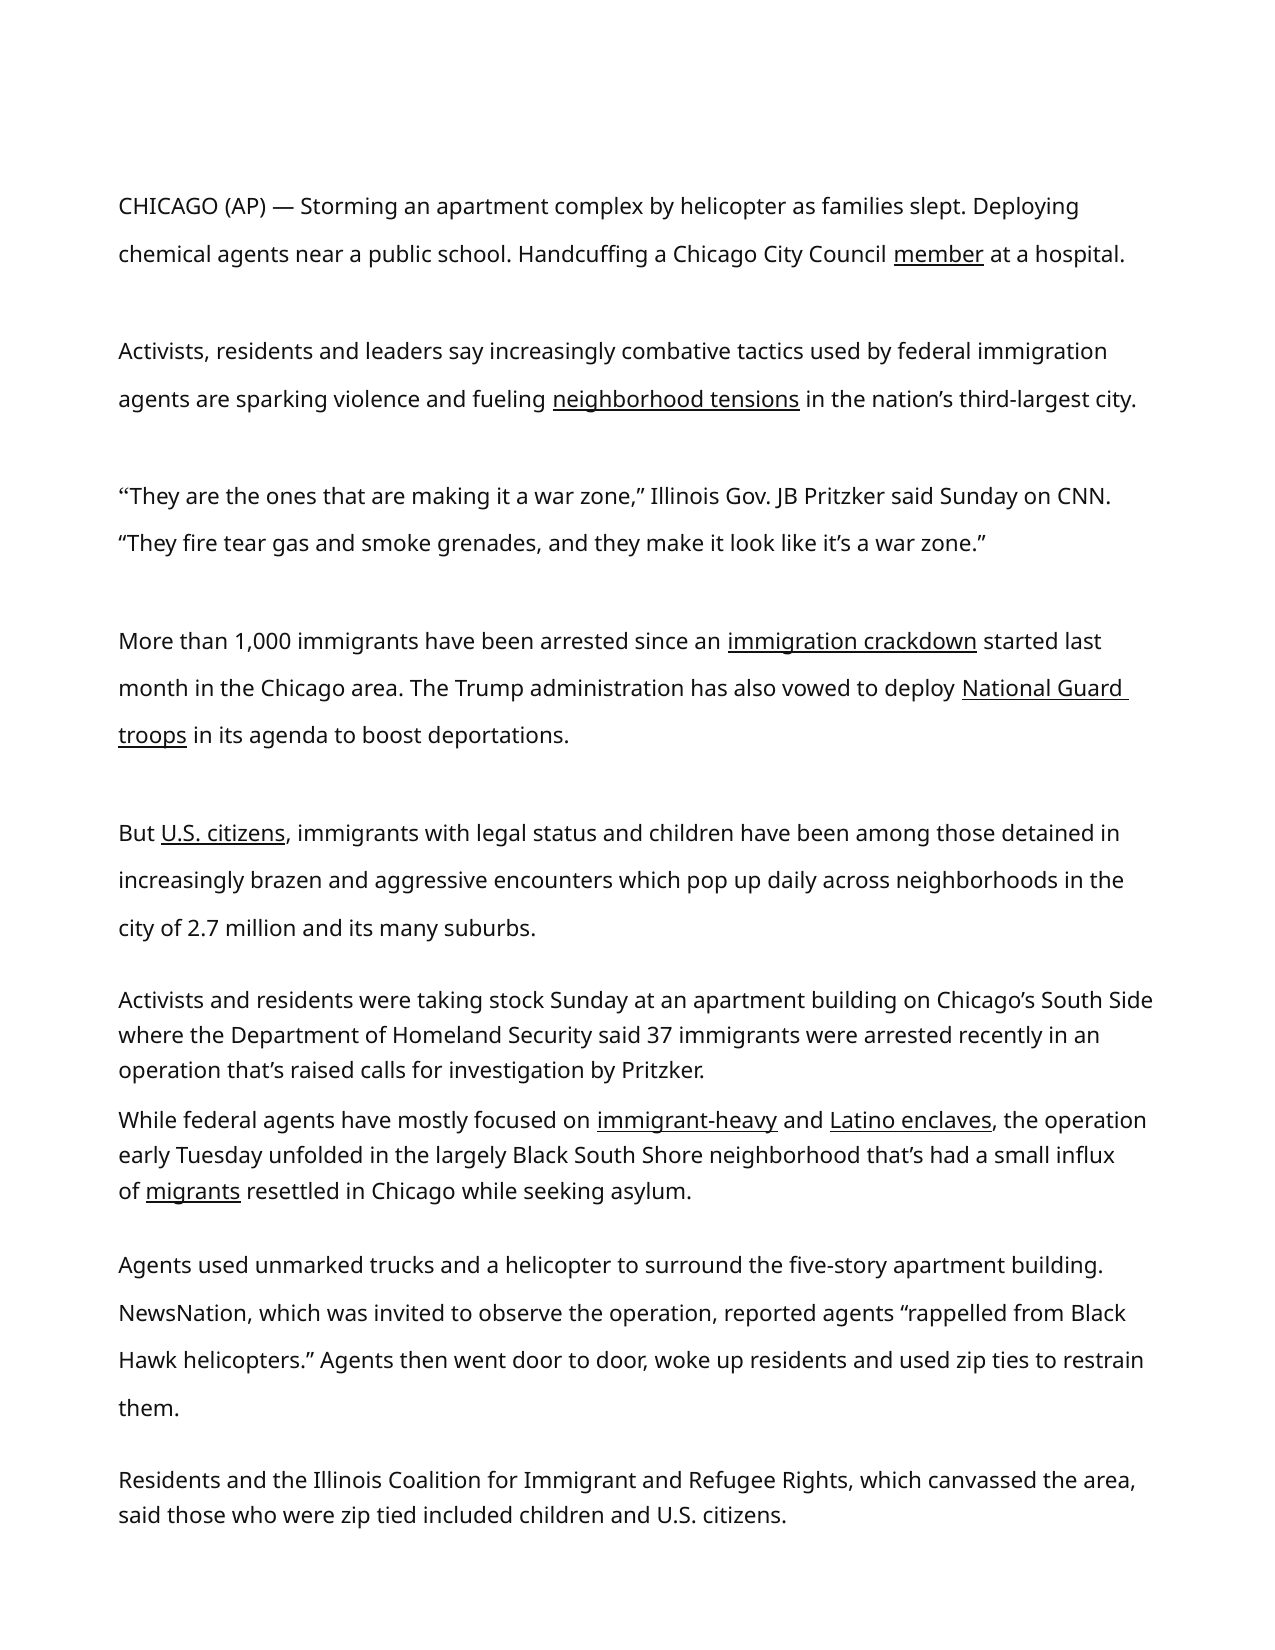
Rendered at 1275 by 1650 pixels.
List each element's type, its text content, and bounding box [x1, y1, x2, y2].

text Residents and the Illinois Coalition for Immigrant and Refugee Rights, which canvassed the area, said those who were zip tied included children and U.S. citizens. [118, 1464, 1157, 1530]
text “They are the ones that are making it a war zone,” Illinois Gov. JB Pritzker said Sunday on CNN. “They fire tear gas and smoke grenades, and they make it look like it’s a war zone.” [118, 480, 1157, 558]
text While federal agents have mostly focused on immigrant-heavy and Latino enclaves, the operation early Tuesday unfolded in the largely Black South Shore neighborhood that’s had a small influx of migrants resettled in Chicago while seeking asylum. [118, 1105, 1157, 1206]
text Agents used unmarked trucks and a helicopter to surround the five-story apartment building. NewsNation, which was invited to observe the operation, reported agents “rappelled from Black Hawk helicopters.” Agents then went door to door, woke up residents and used zip ties to restrain them. [118, 1250, 1157, 1423]
text But U.S. citizens, immigrants with legal status and children have been among those detained in increasingly brazen and aggressive encounters which pop up daily across neighborhoods in the city of 2.7 million and its many suburbs. [118, 817, 1157, 943]
text Activists and residents were taking stock Sunday at an apartment building on Chicago’s South Side where the Department of Homeland Security said 37 immigrants were arrested recently in an operation that’s raised calls for investigation by Pritzker. [118, 984, 1157, 1086]
text More than 1,000 immigrants have been arrested since an immigration crackdown started last month in the Chicago area. The Trump administration has also vowed to deploy National Guard troops in its agenda to boost deportations. [118, 625, 1157, 751]
text CHICAGO (AP) — Storming an apartment complex by helicopter as families slept. Deploying chemical agents near a public school. Handcuffing a Chicago City Council member at a hospital. [118, 191, 1157, 269]
text Activists, residents and leaders say increasingly combative tactics used by federal immigration agents are sparking violence and fueling neighborhood tensions in the nation’s third-largest city. [118, 336, 1157, 413]
